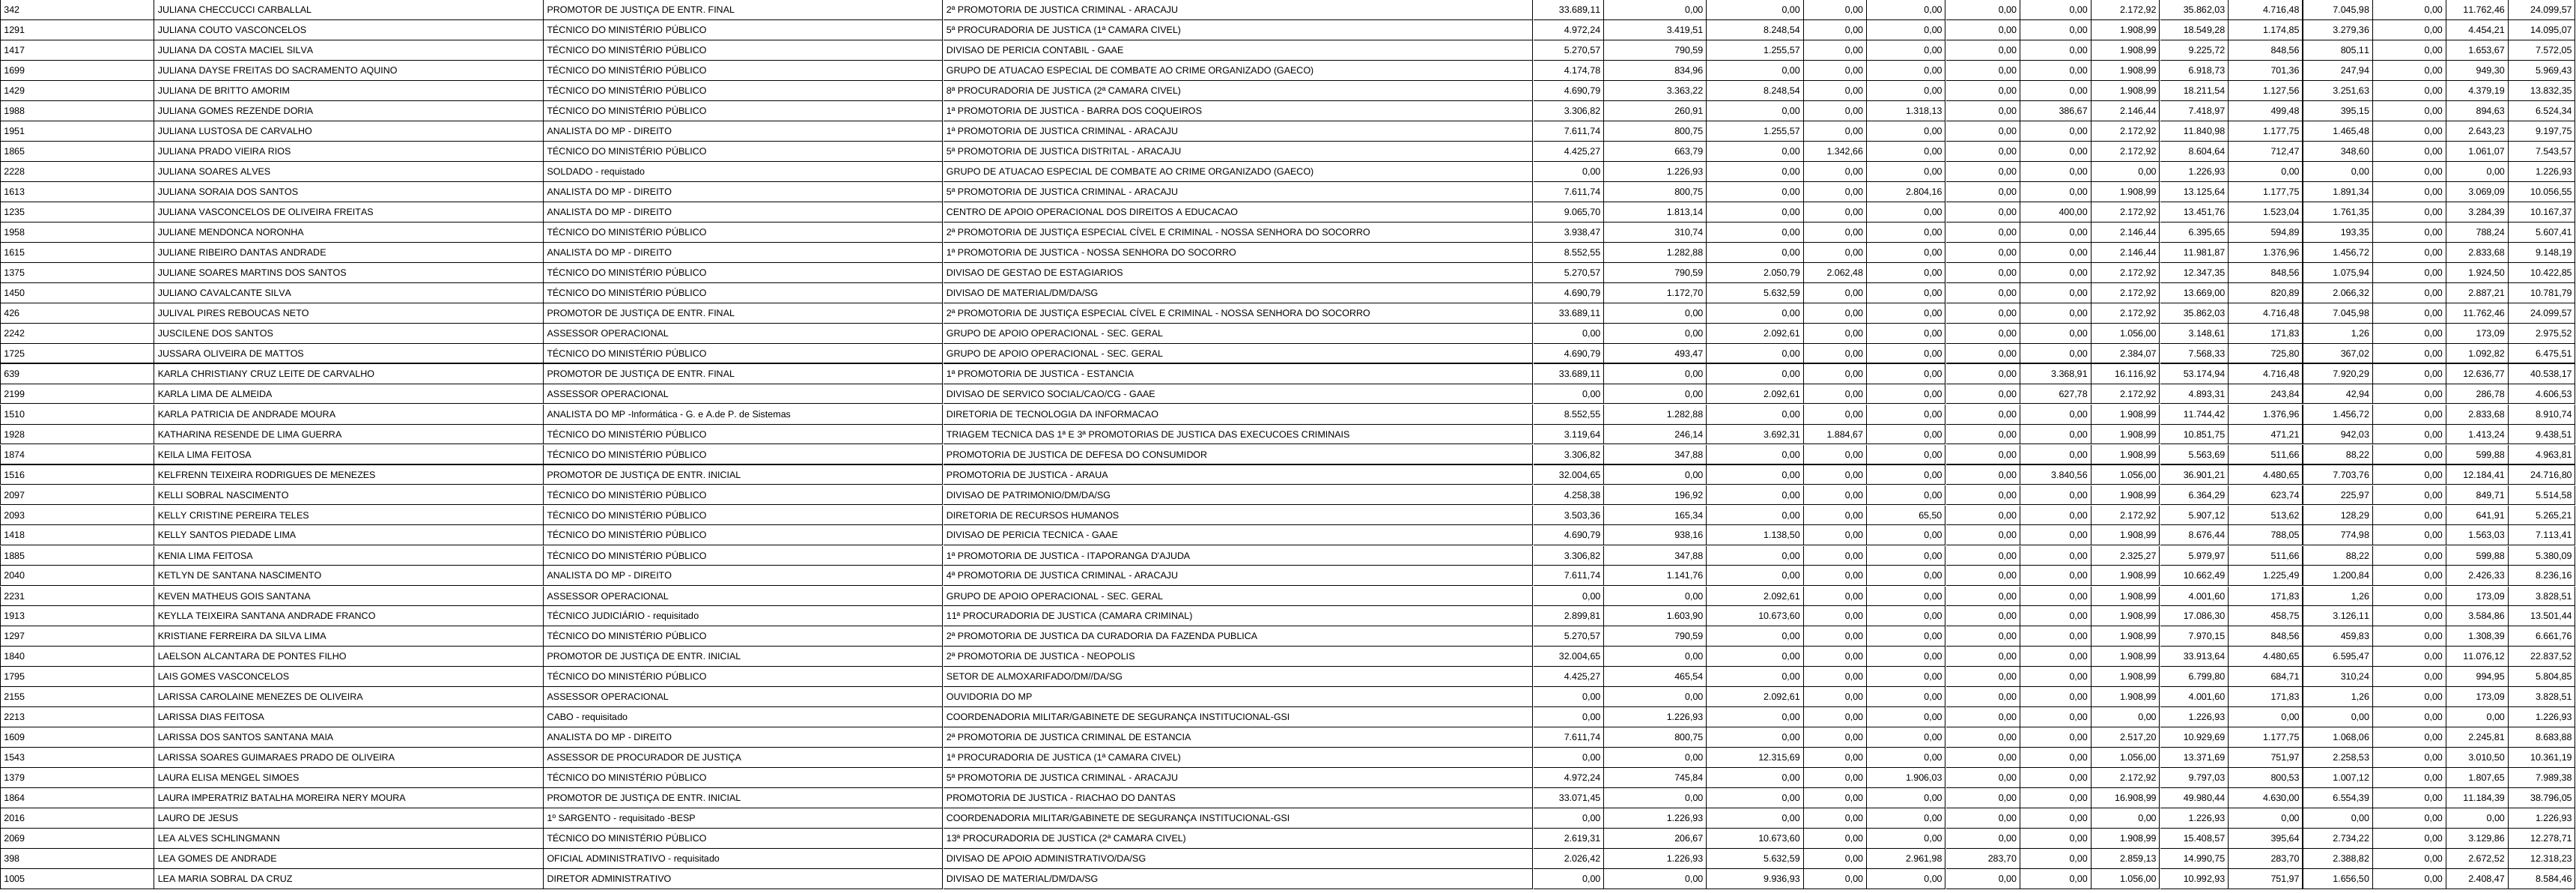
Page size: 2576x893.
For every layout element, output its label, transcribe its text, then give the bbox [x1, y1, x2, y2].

table_cell 12.315,69 [1707, 748, 1803, 767]
table_cell 1450 [1, 283, 154, 303]
table_cell 0,00 [1867, 707, 1945, 727]
table_cell 2.050,79 [1707, 263, 1803, 282]
table_cell 5.907,12 [2160, 506, 2228, 524]
table_cell 0,00 [2020, 566, 2091, 585]
table_cell 193,35 [2303, 223, 2372, 242]
table_cell 0,00 [1707, 344, 1803, 363]
table_cell 395,15 [2303, 101, 2372, 121]
table_cell 0,00 [1946, 768, 2020, 787]
table_cell 790,59 [1604, 626, 1706, 646]
table_cell 0,00 [1804, 182, 1866, 202]
table_cell 4.425,27 [1534, 667, 1603, 686]
table_cell 1.813,14 [1604, 202, 1706, 222]
table_cell 0,00 [1707, 485, 1803, 504]
table_cell 1.908,99 [2092, 61, 2159, 80]
table_cell 2ª PROMOTORIA DE JUSTICA DA CURADORIA DA FAZENDA PUBLICA [944, 626, 1532, 646]
table_header 4.716,48 [2229, 0, 2302, 19]
table_header 0,00 [1867, 0, 1945, 19]
table_cell 0,00 [1867, 587, 1945, 605]
table_cell 17.086,30 [2160, 606, 2228, 626]
table_cell 493,47 [1604, 344, 1706, 363]
table_cell 0,00 [2229, 808, 2302, 828]
table_cell 0,00 [1707, 566, 1803, 585]
table_cell 0,00 [2373, 303, 2446, 323]
table_cell 0,00 [1946, 101, 2020, 121]
table_cell 0,00 [2020, 768, 2091, 787]
table_cell 196,92 [1604, 485, 1706, 504]
table_cell 2.146,44 [2092, 243, 2159, 262]
table_cell KELLI SOBRAL NASCIMENTO [154, 485, 543, 504]
table_cell 0,00 [1707, 465, 1803, 484]
table_cell 3.503,36 [1534, 506, 1603, 524]
table_cell 2.887,21 [2446, 283, 2508, 303]
table_cell 0,00 [1946, 445, 2020, 464]
table_cell 243,84 [2229, 384, 2302, 403]
table_cell DIVISAO DE PATRIMONIO/DM/DA/SG [944, 485, 1532, 504]
table_cell 0,00 [2020, 223, 2091, 242]
table_cell 1725 [1, 344, 154, 363]
table_cell 800,75 [1604, 727, 1706, 747]
table_cell 3.828,51 [2509, 687, 2575, 706]
table_cell PROMOTOR DE JUSTIÇA DE ENTR. INICIAL [544, 465, 942, 484]
table_cell 0,00 [2092, 162, 2159, 181]
table_cell 0,00 [1867, 243, 1945, 262]
table_cell 599,88 [2446, 546, 2508, 565]
table_cell 0,00 [1707, 808, 1803, 828]
table_cell 0,00 [1604, 465, 1706, 484]
table_cell 9.148,19 [2509, 243, 2575, 262]
table_cell 0,00 [1804, 546, 1866, 565]
table_cell TÉCNICO DO MINISTÉRIO PÚBLICO [544, 344, 942, 363]
table_cell 1.177,75 [2229, 182, 2302, 202]
table_cell 0,00 [1946, 727, 2020, 747]
table_cell 53.174,94 [2160, 364, 2228, 384]
table_cell DIVISAO DE PERICIA TECNICA - GAAE [944, 525, 1532, 545]
table_cell 0,00 [1804, 20, 1866, 40]
table_cell 0,00 [1867, 626, 1945, 646]
table_cell 1.007,12 [2303, 768, 2372, 787]
table_cell LARISSA SOARES GUIMARAES PRADO DE OLIVEIRA [154, 748, 543, 767]
table_cell 0,00 [2020, 546, 2091, 565]
table_cell 1418 [1, 525, 154, 545]
table_cell 1ª PROMOTORIA DE JUSTICA - ITAPORANGA D'AJUDA [944, 546, 1532, 565]
table_cell 1005 [1, 869, 154, 889]
table_cell 0,00 [1946, 162, 2020, 181]
table_cell 1.226,93 [2160, 707, 2228, 727]
table_cell 1864 [1, 788, 154, 808]
table_cell 0,00 [1946, 829, 2020, 848]
table_cell 800,75 [1604, 182, 1706, 202]
table_cell 8.604,64 [2160, 142, 2228, 161]
table_cell 701,36 [2229, 61, 2302, 80]
table_cell 5ª PROMOTORIA DE JUSTICA CRIMINAL - ARACAJU [944, 768, 1532, 787]
table_cell 2.899,81 [1534, 606, 1603, 626]
table_cell 1.908,99 [2092, 587, 2159, 605]
table_cell 0,00 [2373, 485, 2446, 504]
table_cell 1.908,99 [2092, 626, 2159, 646]
table_cell 0,00 [2373, 869, 2446, 889]
table_cell 173,09 [2446, 324, 2508, 343]
table_cell 0,00 [1946, 687, 2020, 706]
table_cell 0,00 [1707, 626, 1803, 646]
table_cell 8.552,55 [1534, 405, 1603, 424]
table_cell 0,00 [1946, 20, 2020, 40]
table_cell ASSESSOR OPERACIONAL [544, 687, 942, 706]
table_cell 0,00 [1604, 587, 1706, 605]
table_cell 173,09 [2446, 587, 2508, 605]
table_cell 1.092,82 [2446, 344, 2508, 363]
table_cell 3.828,51 [2509, 587, 2575, 605]
table_cell 1.226,93 [2509, 162, 2575, 181]
table_cell 0,00 [1946, 40, 2020, 60]
table_cell 2.092,61 [1707, 587, 1803, 605]
table_cell LAURO DE JESUS [154, 808, 543, 828]
table_cell 1.908,99 [2092, 525, 2159, 545]
table_cell 7.113,41 [2509, 525, 2575, 545]
table_cell 0,00 [1946, 788, 2020, 808]
table_cell 0,00 [2020, 788, 2091, 808]
table_cell JULIANE RIBEIRO DANTAS ANDRADE [154, 243, 543, 262]
table_cell 9.065,70 [1534, 202, 1603, 222]
table_cell 1429 [1, 81, 154, 100]
table_cell KRISTIANE FERREIRA DA SILVA LIMA [154, 626, 543, 646]
table_cell 0,00 [2373, 101, 2446, 121]
table_cell 2.092,61 [1707, 324, 1803, 343]
table_cell 0,00 [1804, 405, 1866, 424]
table_cell KEYLLA TEIXEIRA SANTANA ANDRADE FRANCO [154, 606, 543, 626]
table_cell 12.347,35 [2160, 263, 2228, 282]
table_cell 513,62 [2229, 506, 2302, 524]
table_cell 2069 [1, 829, 154, 848]
table_cell 32.004,65 [1534, 647, 1603, 666]
table_cell 1.056,00 [2092, 465, 2159, 484]
table_cell 511,66 [2229, 445, 2302, 464]
table_header 11.762,46 [2446, 0, 2508, 19]
table_cell 2.172,92 [2092, 384, 2159, 403]
table_cell 0,00 [1804, 384, 1866, 403]
table_cell TÉCNICO DO MINISTÉRIO PÚBLICO [544, 485, 942, 504]
table_cell PROMOTORIA DE JUSTICA DE DEFESA DO CONSUMIDOR [944, 445, 1532, 464]
table_cell 1.908,99 [2092, 687, 2159, 706]
table_cell 0,00 [1946, 748, 2020, 767]
table_cell ASSESSOR OPERACIONAL [544, 324, 942, 343]
table_cell 10.422,85 [2509, 263, 2575, 282]
table_cell 1.056,00 [2092, 748, 2159, 767]
table_cell 2.426,33 [2446, 566, 2508, 585]
table_cell 1510 [1, 405, 154, 424]
table_cell 24.099,57 [2509, 303, 2575, 323]
table_cell TÉCNICO DO MINISTÉRIO PÚBLICO [544, 768, 942, 787]
table_cell 0,00 [1867, 40, 1945, 60]
table_cell 0,00 [1707, 506, 1803, 524]
table_cell 0,00 [1804, 647, 1866, 666]
table_cell 0,00 [2373, 525, 2446, 545]
table_cell 9.797,03 [2160, 768, 2228, 787]
table_cell 0,00 [1946, 81, 2020, 100]
table_cell 2ª PROMOTORIA DE JUSTICA CRIMINAL DE ESTANCIA [944, 727, 1532, 747]
table_cell 22.837,52 [2509, 647, 2575, 666]
table_cell 0,00 [2373, 364, 2446, 384]
table_cell 0,00 [1946, 425, 2020, 444]
table_cell 2.734,22 [2303, 829, 2372, 848]
table_cell 1699 [1, 61, 154, 80]
table_cell 10.781,79 [2509, 283, 2575, 303]
table_cell 0,00 [2373, 667, 2446, 686]
table_cell 42,94 [2303, 384, 2372, 403]
table_cell 0,00 [1867, 283, 1945, 303]
table_cell 7.611,74 [1534, 566, 1603, 585]
table_cell 0,00 [2020, 808, 2091, 828]
table_cell JULIANA PRADO VIEIRA RIOS [154, 142, 543, 161]
table_cell 13.501,44 [2509, 606, 2575, 626]
table_cell 14.990,75 [2160, 849, 2228, 868]
table_cell 0,00 [1534, 324, 1603, 343]
table_cell 1.061,07 [2446, 142, 2508, 161]
table_cell 7.989,38 [2509, 768, 2575, 787]
table_cell 0,00 [2373, 223, 2446, 242]
table_cell 10.992,93 [2160, 869, 2228, 889]
table_cell 1958 [1, 223, 154, 242]
table_cell 0,00 [1867, 142, 1945, 161]
table_header 0,00 [1707, 0, 1803, 19]
table_cell OFICIAL ADMINISTRATIVO - requisitado [544, 849, 942, 868]
table_header PROMOTOR DE JUSTIÇA DE ENTR. FINAL [544, 0, 942, 19]
table_cell 0,00 [1707, 142, 1803, 161]
table_cell 1.908,99 [2092, 829, 2159, 848]
table_cell 459,83 [2303, 626, 2372, 646]
table_cell 10.929,69 [2160, 727, 2228, 747]
table_cell JULIANE SOARES MARTINS DOS SANTOS [154, 263, 543, 282]
table_cell 0,00 [2020, 243, 2091, 262]
table_cell 725,80 [2229, 344, 2302, 363]
table_header 33.689,11 [1534, 0, 1603, 19]
table_cell 5.607,41 [2509, 223, 2575, 242]
table_cell 33.913,64 [2160, 647, 2228, 666]
table_cell 0,00 [1804, 81, 1866, 100]
table_cell 0,00 [1867, 263, 1945, 282]
table_cell TRIAGEM TECNICA DAS 1ª E 3ª PROMOTORIAS DE JUSTICA DAS EXECUCOES CRIMINAIS [944, 425, 1532, 444]
table_cell 2.517,20 [2092, 727, 2159, 747]
table_cell JULIANA SORAIA DOS SANTOS [154, 182, 543, 202]
table_cell 10.673,60 [1707, 606, 1803, 626]
table_cell 0,00 [1604, 687, 1706, 706]
table_cell 4.690,79 [1534, 81, 1603, 100]
table_cell 310,74 [1604, 223, 1706, 242]
table_cell PROMOTOR DE JUSTIÇA DE ENTR. INICIAL [544, 647, 942, 666]
table_cell TÉCNICO DO MINISTÉRIO PÚBLICO [544, 546, 942, 565]
table_cell 7.572,05 [2509, 40, 2575, 60]
table_cell 6.595,47 [2303, 647, 2372, 666]
table_cell 1.656,50 [2303, 869, 2372, 889]
table_cell 2.092,61 [1707, 687, 1803, 706]
table_cell 33.689,11 [1534, 364, 1603, 384]
table_cell 7.920,29 [2303, 364, 2372, 384]
table_cell 13.371,69 [2160, 748, 2228, 767]
table_cell 1ª PROMOTORIA DE JUSTICA - ESTANCIA [944, 364, 1532, 384]
table_cell 848,56 [2229, 626, 2302, 646]
table_cell 0,00 [2373, 768, 2446, 787]
table_cell 4.972,24 [1534, 768, 1603, 787]
table_cell KELLY SANTOS PIEDADE LIMA [154, 525, 543, 545]
table_cell ANALISTA DO MP - DIREITO [544, 243, 942, 262]
table_cell 1º SARGENTO - requisitado -BESP [544, 808, 942, 828]
table_cell 1,26 [2303, 324, 2372, 343]
table_cell 0,00 [1804, 303, 1866, 323]
table_cell 225,97 [2303, 485, 2372, 504]
table_cell 260,91 [1604, 101, 1706, 121]
table_cell 465,54 [1604, 667, 1706, 686]
table_cell 3.306,82 [1534, 445, 1603, 464]
table_cell 751,97 [2229, 869, 2302, 889]
table_cell 0,00 [1534, 162, 1603, 181]
table_cell 7.543,57 [2509, 142, 2575, 161]
table_cell 0,00 [2373, 687, 2446, 706]
table_cell 0,00 [2373, 202, 2446, 222]
table_cell 0,00 [1946, 384, 2020, 403]
table_cell 13.125,64 [2160, 182, 2228, 202]
table_cell 0,00 [2229, 162, 2302, 181]
table_cell 0,00 [2373, 829, 2446, 848]
table_cell KARLA CHRISTIANY CRUZ LEITE DE CARVALHO [154, 364, 543, 384]
table_cell 745,84 [1604, 768, 1706, 787]
table_cell 8.248,54 [1707, 81, 1803, 100]
table_header 0,00 [1604, 0, 1706, 19]
table_cell 3.069,09 [2446, 182, 2508, 202]
table_cell 3.284,39 [2446, 202, 2508, 222]
table_cell 7.970,15 [2160, 626, 2228, 646]
table_cell 5.270,57 [1534, 263, 1603, 282]
table_cell 0,00 [1867, 81, 1945, 100]
table_cell 0,00 [1867, 405, 1945, 424]
table_cell 0,00 [1946, 263, 2020, 282]
table_cell 0,00 [1867, 727, 1945, 747]
table_header 7.045,98 [2303, 0, 2372, 19]
table_cell 1.068,06 [2303, 727, 2372, 747]
table_cell 1865 [1, 142, 154, 161]
table_cell 2093 [1, 506, 154, 524]
table_cell 0,00 [1867, 121, 1945, 141]
table_cell TÉCNICO DO MINISTÉRIO PÚBLICO [544, 829, 942, 848]
table_cell 5.979,97 [2160, 546, 2228, 565]
table_cell 7.611,74 [1534, 182, 1603, 202]
table_cell 1.908,99 [2092, 606, 2159, 626]
table_cell 7.568,33 [2160, 344, 2228, 363]
table_cell 0,00 [1946, 667, 2020, 686]
table_cell 1379 [1, 768, 154, 787]
table_cell 1.603,90 [1604, 606, 1706, 626]
table_cell 0,00 [2373, 647, 2446, 666]
table_cell 2.859,13 [2092, 849, 2159, 868]
table_cell 0,00 [1604, 303, 1706, 323]
table_cell 0,00 [2373, 566, 2446, 585]
table_cell 0,00 [2020, 506, 2091, 524]
table_cell 0,00 [1707, 364, 1803, 384]
table_cell 2.146,44 [2092, 101, 2159, 121]
table_cell 0,00 [1804, 344, 1866, 363]
table_cell 1.226,93 [2160, 162, 2228, 181]
table_cell 0,00 [1867, 667, 1945, 686]
table_cell JULIANA LUSTOSA DE CARVALHO [154, 121, 543, 141]
table_cell 2.833,68 [2446, 243, 2508, 262]
table_cell 3.584,86 [2446, 606, 2508, 626]
table_cell 0,00 [1804, 849, 1866, 868]
table_cell 3.306,82 [1534, 101, 1603, 121]
table_cell TÉCNICO DO MINISTÉRIO PÚBLICO [544, 506, 942, 524]
table_cell 1.456,72 [2303, 243, 2372, 262]
table_cell GRUPO DE ATUACAO ESPECIAL DE COMBATE AO CRIME ORGANIZADO (GAECO) [944, 61, 1532, 80]
table_cell 1.908,99 [2092, 445, 2159, 464]
table_cell 848,56 [2229, 263, 2302, 282]
table_cell PROMOTOR DE JUSTIÇA DE ENTR. INICIAL [544, 788, 942, 808]
table_cell 0,00 [2020, 324, 2091, 343]
table_cell 834,96 [1604, 61, 1706, 80]
table_cell 2.172,92 [2092, 121, 2159, 141]
table_cell 0,00 [2373, 263, 2446, 282]
table_cell 2.619,31 [1534, 829, 1603, 848]
table_cell 11.184,39 [2446, 788, 2508, 808]
table_cell 18.549,28 [2160, 20, 2228, 40]
table_cell 3.306,82 [1534, 546, 1603, 565]
table_cell 0,00 [1804, 61, 1866, 80]
table_cell 1.225,49 [2229, 566, 2302, 585]
table_cell 0,00 [1707, 768, 1803, 787]
table_cell 788,05 [2229, 525, 2302, 545]
table_cell JULIANA VASCONCELOS DE OLIVEIRA FREITAS [154, 202, 543, 222]
table_cell 4.972,24 [1534, 20, 1603, 40]
table_cell 1.200,84 [2303, 566, 2372, 585]
table_cell 4.379,19 [2446, 81, 2508, 100]
table_cell 9.225,72 [2160, 40, 2228, 60]
table_cell 88,22 [2303, 546, 2372, 565]
table_cell 1.226,93 [2160, 808, 2228, 828]
table_cell 0,00 [2020, 445, 2091, 464]
table_cell 0,00 [2373, 142, 2446, 161]
table_cell DIVISAO DE SERVICO SOCIAL/CAO/CG - GAAE [944, 384, 1532, 403]
table_cell TÉCNICO DO MINISTÉRIO PÚBLICO [544, 525, 942, 545]
table_cell 33.689,11 [1534, 303, 1603, 323]
table_cell LAIS GOMES VASCONCELOS [154, 667, 543, 686]
table_cell 247,94 [2303, 61, 2372, 80]
table_cell 2.146,44 [2092, 223, 2159, 242]
table_cell 0,00 [1867, 748, 1945, 767]
table_cell 800,53 [2229, 768, 2302, 787]
table_cell 165,34 [1604, 506, 1706, 524]
table_cell 0,00 [2373, 405, 2446, 424]
table_header 35.862,03 [2160, 0, 2228, 19]
table_cell 0,00 [1804, 626, 1866, 646]
table_cell JULIANO CAVALCANTE SILVA [154, 283, 543, 303]
table_cell 36.901,21 [2160, 465, 2228, 484]
table_cell GRUPO DE APOIO OPERACIONAL - SEC. GERAL [944, 587, 1532, 605]
table_cell 0,00 [1804, 869, 1866, 889]
table_cell 0,00 [1946, 283, 2020, 303]
table_cell 206,67 [1604, 829, 1706, 848]
table_cell 805,11 [2303, 40, 2372, 60]
table_cell 5ª PROMOTORIA DE JUSTICA DISTRITAL - ARACAJU [944, 142, 1532, 161]
table_cell 1.318,13 [1867, 101, 1945, 121]
table_cell 5.265,21 [2509, 506, 2575, 524]
table_cell 4.690,79 [1534, 283, 1603, 303]
table_cell 9.438,51 [2509, 425, 2575, 444]
table_cell 641,91 [2446, 506, 2508, 524]
table_cell 4ª PROMOTORIA DE JUSTICA CRIMINAL - ARACAJU [944, 566, 1532, 585]
table_cell 1.342,66 [1804, 142, 1866, 161]
table_cell TÉCNICO JUDICIÁRIO - requisitado [544, 606, 942, 626]
table_cell 0,00 [1946, 626, 2020, 646]
table_cell 2ª PROMOTORIA DE JUSTIÇA ESPECIAL CÍVEL E CRIMINAL - NOSSA SENHORA DO SOCORRO [944, 303, 1532, 323]
table_cell 367,02 [2303, 344, 2372, 363]
table_cell 1.807,65 [2446, 768, 2508, 787]
table_cell 2.172,92 [2092, 283, 2159, 303]
table_cell 0,00 [1946, 243, 2020, 262]
table_cell 0,00 [1804, 121, 1866, 141]
table_cell 347,88 [1604, 546, 1706, 565]
table_cell 1.653,67 [2446, 40, 2508, 60]
table_cell 1,26 [2303, 587, 2372, 605]
table_cell TÉCNICO DO MINISTÉRIO PÚBLICO [544, 425, 942, 444]
table_cell 1.376,96 [2229, 243, 2302, 262]
table_cell 2.062,48 [1804, 263, 1866, 282]
table_cell PROMOTORIA DE JUSTICA - ARAUA [944, 465, 1532, 484]
table_cell 0,00 [1707, 647, 1803, 666]
table_cell 0,00 [2020, 81, 2091, 100]
table_cell 4.001,60 [2160, 687, 2228, 706]
table_cell 1.465,48 [2303, 121, 2372, 141]
table_cell 2155 [1, 687, 154, 706]
table_cell 1.908,99 [2092, 647, 2159, 666]
table_cell 5.632,59 [1707, 283, 1803, 303]
table_cell 398 [1, 849, 154, 868]
table_cell 0,00 [1707, 727, 1803, 747]
table_cell 1.226,93 [1604, 707, 1706, 727]
table_cell JULIANE MENDONCA NORONHA [154, 223, 543, 242]
table_cell 0,00 [1867, 465, 1945, 484]
table_cell ANALISTA DO MP - DIREITO [544, 727, 942, 747]
table_cell KARLA PATRICIA DE ANDRADE MOURA [154, 405, 543, 424]
table_cell 0,00 [2020, 142, 2091, 161]
table_cell 0,00 [1804, 364, 1866, 384]
table_cell 2.172,92 [2092, 142, 2159, 161]
table_cell 16.908,99 [2092, 788, 2159, 808]
table_cell 0,00 [1604, 384, 1706, 403]
table_cell KELFRENN TEIXEIRA RODRIGUES DE MENEZES [154, 465, 543, 484]
table_cell 0,00 [1604, 869, 1706, 889]
table_cell JULIVAL PIRES REBOUCAS NETO [154, 303, 543, 323]
table_cell 33.071,45 [1534, 788, 1603, 808]
table_cell 0,00 [2373, 283, 2446, 303]
table_cell DIVISAO DE MATERIAL/DM/DA/SG [944, 869, 1532, 889]
table_cell 1.226,93 [1604, 162, 1706, 181]
table_cell 0,00 [1946, 202, 2020, 222]
table_cell LAURA IMPERATRIZ BATALHA MOREIRA NERY MOURA [154, 788, 543, 808]
table_cell 2231 [1, 587, 154, 605]
table_cell 0,00 [2092, 808, 2159, 828]
table_cell 684,71 [2229, 667, 2302, 686]
table_cell 3.692,31 [1707, 425, 1803, 444]
table_cell 0,00 [1804, 606, 1866, 626]
table_cell 4.480,65 [2229, 465, 2302, 484]
table_cell 0,00 [2020, 727, 2091, 747]
table_cell 2213 [1, 707, 154, 727]
table_cell 1874 [1, 445, 154, 464]
table_cell 0,00 [2373, 748, 2446, 767]
table_cell ANALISTA DO MP - DIREITO [544, 566, 942, 585]
table_cell 471,21 [2229, 425, 2302, 444]
table_header 0,00 [2020, 0, 2091, 19]
table_cell 1.282,88 [1604, 243, 1706, 262]
table_cell 0,00 [2373, 243, 2446, 262]
table_cell 0,00 [1804, 506, 1866, 524]
table_cell 0,00 [1867, 364, 1945, 384]
table_cell 11.762,46 [2446, 303, 2508, 323]
table_cell 1.908,99 [2092, 667, 2159, 686]
table_cell JUSSARA OLIVEIRA DE MATTOS [154, 344, 543, 363]
table_cell 2.258,53 [2303, 748, 2372, 767]
table_cell 0,00 [1707, 707, 1803, 727]
table_cell 1609 [1, 727, 154, 747]
table_cell ASSESSOR OPERACIONAL [544, 587, 942, 605]
table_cell DIRETORIA DE RECURSOS HUMANOS [944, 506, 1532, 524]
table_cell 3.938,47 [1534, 223, 1603, 242]
table_cell 0,00 [2020, 303, 2091, 323]
table_cell LEA ALVES SCHLINGMANN [154, 829, 543, 848]
table_cell 4.963,81 [2509, 445, 2575, 464]
table_cell TÉCNICO DO MINISTÉRIO PÚBLICO [544, 101, 942, 121]
table_cell 0,00 [2020, 121, 2091, 141]
table_cell 4.174,78 [1534, 61, 1603, 80]
table_header 2ª PROMOTORIA DE JUSTICA CRIMINAL - ARACAJU [944, 0, 1532, 19]
table_cell 10.851,75 [2160, 425, 2228, 444]
table_cell 0,00 [1946, 808, 2020, 828]
table_cell 0,00 [2303, 808, 2372, 828]
table_cell 5.270,57 [1534, 40, 1603, 60]
table_cell 0,00 [2020, 20, 2091, 40]
table_cell 0,00 [1804, 40, 1866, 60]
table_cell 639 [1, 364, 154, 384]
table_cell COORDENADORIA MILITAR/GABINETE DE SEGURANÇA INSTITUCIONAL-GSI [944, 707, 1532, 727]
table_cell KATHARINA RESENDE DE LIMA GUERRA [154, 425, 543, 444]
table_cell 2.833,68 [2446, 405, 2508, 424]
table_cell 0,00 [2373, 20, 2446, 40]
table_cell 0,00 [2303, 162, 2372, 181]
table_cell 0,00 [1707, 667, 1803, 686]
table_cell 1.282,88 [1604, 405, 1706, 424]
table_cell 2.172,92 [2092, 506, 2159, 524]
table_cell 6.475,51 [2509, 344, 2575, 363]
table_cell 0,00 [1946, 647, 2020, 666]
table_cell 0,00 [2373, 727, 2446, 747]
table_cell 7.418,97 [2160, 101, 2228, 121]
table_cell 0,00 [1707, 162, 1803, 181]
table_cell 6.799,80 [2160, 667, 2228, 686]
table_cell GRUPO DE ATUACAO ESPECIAL DE COMBATE AO CRIME ORGANIZADO (GAECO) [944, 162, 1532, 181]
table_cell 1.908,99 [2092, 405, 2159, 424]
table_cell 1.226,93 [1604, 808, 1706, 828]
table_cell 1.141,76 [1604, 566, 1706, 585]
table_cell 0,00 [1867, 647, 1945, 666]
table_cell 7.611,74 [1534, 727, 1603, 747]
table_cell LAURA ELISA MENGEL SIMOES [154, 768, 543, 787]
table_cell 10.056,55 [2509, 182, 2575, 202]
table_cell 0,00 [2303, 707, 2372, 727]
table_cell GRUPO DE APOIO OPERACIONAL - SEC. GERAL [944, 344, 1532, 363]
table_cell 4.258,38 [1534, 485, 1603, 504]
table_cell ANALISTA DO MP - DIREITO [544, 182, 942, 202]
table_cell 6.554,39 [2303, 788, 2372, 808]
table_cell 2.172,92 [2092, 202, 2159, 222]
table_cell 1.908,99 [2092, 20, 2159, 40]
table_cell 8.248,54 [1707, 20, 1803, 40]
table_cell 0,00 [2020, 587, 2091, 605]
table_header JULIANA CHECCUCCI CARBALLAL [154, 0, 543, 19]
table_cell 1.908,99 [2092, 40, 2159, 60]
table_cell 1516 [1, 465, 154, 484]
table_cell 2.325,27 [2092, 546, 2159, 565]
table_header 0,00 [1946, 0, 2020, 19]
table_cell 0,00 [1946, 869, 2020, 889]
table_cell 0,00 [1804, 727, 1866, 747]
table_cell DIVISAO DE GESTAO DE ESTAGIARIOS [944, 263, 1532, 282]
table_cell 10.361,19 [2509, 748, 2575, 767]
table_cell 594,89 [2229, 223, 2302, 242]
table_cell 0,00 [2020, 606, 2091, 626]
table_cell 3.419,51 [1604, 20, 1706, 40]
table_cell 0,00 [1804, 162, 1866, 181]
table_cell 0,00 [2092, 707, 2159, 727]
table_cell 2097 [1, 485, 154, 504]
table_cell 2.961,98 [1867, 849, 1945, 868]
table_cell OUVIDORIA DO MP [944, 687, 1532, 706]
table_cell 1.226,93 [2509, 808, 2575, 828]
table_cell LEA MARIA SOBRAL DA CRUZ [154, 869, 543, 889]
table_cell 5ª PROMOTORIA DE JUSTICA CRIMINAL - ARACAJU [944, 182, 1532, 202]
table_cell 0,00 [2020, 687, 2091, 706]
table_cell DIVISAO DE APOIO ADMINISTRATIVO/DA/SG [944, 849, 1532, 868]
table_cell 0,00 [1804, 465, 1866, 484]
table_cell 18.211,54 [2160, 81, 2228, 100]
table_cell 0,00 [1867, 606, 1945, 626]
table_cell 13.451,76 [2160, 202, 2228, 222]
table_cell 0,00 [1804, 808, 1866, 828]
table_cell 0,00 [2373, 182, 2446, 202]
table_cell 0,00 [1867, 525, 1945, 545]
table_cell DIRETORIA DE TECNOLOGIA DA INFORMACAO [944, 405, 1532, 424]
table_cell 0,00 [1946, 606, 2020, 626]
table_cell KARLA LIMA DE ALMEIDA [154, 384, 543, 403]
table_cell 0,00 [1804, 202, 1866, 222]
table_cell 11.076,12 [2446, 647, 2508, 666]
table_cell 2040 [1, 566, 154, 585]
table_cell 0,00 [1804, 324, 1866, 343]
table_cell 0,00 [2020, 162, 2091, 181]
table_cell 0,00 [1804, 667, 1866, 686]
table_cell 8.236,16 [2509, 566, 2575, 585]
table_cell 0,00 [1804, 566, 1866, 585]
table_cell 0,00 [1804, 829, 1866, 848]
table_cell 386,67 [2020, 101, 2091, 121]
table_cell 171,83 [2229, 687, 2302, 706]
table_cell 0,00 [1804, 243, 1866, 262]
table_cell 751,97 [2229, 748, 2302, 767]
table_cell 11.744,42 [2160, 405, 2228, 424]
table_cell 13.669,00 [2160, 283, 2228, 303]
table_cell 1928 [1, 425, 154, 444]
table_cell 0,00 [2373, 121, 2446, 141]
table_cell 0,00 [1946, 223, 2020, 242]
table_cell PROMOTOR DE JUSTIÇA DE ENTR. FINAL [544, 364, 942, 384]
table_cell 627,78 [2020, 384, 2091, 403]
table_cell 16.116,92 [2092, 364, 2159, 384]
table_cell 511,66 [2229, 546, 2302, 565]
table_cell 1615 [1, 243, 154, 262]
table_cell 800,75 [1604, 121, 1706, 141]
table_cell 310,24 [2303, 667, 2372, 686]
table_cell 2.408,47 [2446, 869, 2508, 889]
table_cell 0,00 [2373, 606, 2446, 626]
table_cell 5ª PROCURADORIA DE JUSTICA (1ª CAMARA CIVEL) [944, 20, 1532, 40]
table_cell KEVEN MATHEUS GOIS SANTANA [154, 587, 543, 605]
table_cell 0,00 [1534, 384, 1603, 403]
table_cell 774,98 [2303, 525, 2372, 545]
table_cell 2.643,23 [2446, 121, 2508, 141]
table_cell 0,00 [2373, 626, 2446, 646]
table_cell 0,00 [2020, 748, 2091, 767]
table_cell 4.454,21 [2446, 20, 2508, 40]
table_cell 1375 [1, 263, 154, 282]
table_cell 623,74 [2229, 485, 2302, 504]
table_cell 0,00 [2020, 869, 2091, 889]
table_cell 1543 [1, 748, 154, 767]
table_cell 1840 [1, 647, 154, 666]
table_cell 1.456,72 [2303, 405, 2372, 424]
table_cell 0,00 [2373, 324, 2446, 343]
table_cell 0,00 [2020, 425, 2091, 444]
table_cell 8.910,74 [2509, 405, 2575, 424]
table_cell 2199 [1, 384, 154, 403]
table_cell 0,00 [2373, 506, 2446, 524]
table_cell 949,30 [2446, 61, 2508, 80]
table_cell 1.761,35 [2303, 202, 2372, 222]
table_cell 3.148,61 [2160, 324, 2228, 343]
table_cell 0,00 [1867, 546, 1945, 565]
table_cell TÉCNICO DO MINISTÉRIO PÚBLICO [544, 223, 942, 242]
table_header 0,00 [1804, 0, 1866, 19]
table_cell 173,09 [2446, 687, 2508, 706]
table_cell 38.796,05 [2509, 788, 2575, 808]
table_cell 0,00 [1534, 687, 1603, 706]
table_cell 0,00 [2373, 808, 2446, 828]
table_cell 10.662,49 [2160, 566, 2228, 585]
table_cell 1.226,93 [1604, 849, 1706, 868]
table_cell 0,00 [2020, 405, 2091, 424]
table_cell LARISSA DOS SANTOS SANTANA MAIA [154, 727, 543, 747]
table_cell 1297 [1, 626, 154, 646]
table_cell 348,60 [2303, 142, 2372, 161]
table_cell CABO - requisitado [544, 707, 942, 727]
table_cell 0,00 [1946, 324, 2020, 343]
table_cell DIVISAO DE PERICIA CONTABIL - GAAE [944, 40, 1532, 60]
table_cell 2.172,92 [2092, 263, 2159, 282]
table_cell 4.716,48 [2229, 303, 2302, 323]
table_cell 4.716,48 [2229, 364, 2302, 384]
table_cell 1.908,99 [2092, 182, 2159, 202]
table_cell 0,00 [1707, 546, 1803, 565]
table_cell JULIANA DAYSE FREITAS DO SACRAMENTO AQUINO [154, 61, 543, 80]
table_cell 0,00 [1867, 808, 1945, 828]
table_cell 1.174,85 [2229, 20, 2302, 40]
table_cell LEA GOMES DE ANDRADE [154, 849, 543, 868]
table_cell 3.368,91 [2020, 364, 2091, 384]
table_cell 8.676,44 [2160, 525, 2228, 545]
table_cell 10.167,37 [2509, 202, 2575, 222]
table_cell 0,00 [2373, 344, 2446, 363]
table_cell 0,00 [2373, 587, 2446, 605]
table_cell 1.376,96 [2229, 405, 2302, 424]
table_cell TÉCNICO DO MINISTÉRIO PÚBLICO [544, 445, 942, 464]
table_cell 3.279,36 [2303, 20, 2372, 40]
table_cell 1.255,57 [1707, 40, 1803, 60]
table_cell 9.197,75 [2509, 121, 2575, 141]
table_cell LARISSA CAROLAINE MENEZES DE OLIVEIRA [154, 687, 543, 706]
table_cell 6.364,29 [2160, 485, 2228, 504]
table_cell JUSCILENE DOS SANTOS [154, 324, 543, 343]
table_cell 0,00 [1946, 121, 2020, 141]
table_cell 0,00 [1707, 101, 1803, 121]
table_cell 13.832,35 [2509, 81, 2575, 100]
table_cell 0,00 [1946, 344, 2020, 363]
table_cell 40.538,17 [2509, 364, 2575, 384]
table_cell 8ª PROCURADORIA DE JUSTICA (2ª CAMARA CIVEL) [944, 81, 1532, 100]
table_cell 1.138,50 [1707, 525, 1803, 545]
table_cell 0,00 [1946, 506, 2020, 524]
table_cell 0,00 [1946, 485, 2020, 504]
table_cell 246,14 [1604, 425, 1706, 444]
table_cell 1.563,03 [2446, 525, 2508, 545]
table_cell 0,00 [2373, 425, 2446, 444]
table_cell 0,00 [1946, 566, 2020, 585]
table_cell 0,00 [2020, 647, 2091, 666]
table_cell 1.908,99 [2092, 485, 2159, 504]
table_cell 3.840,56 [2020, 465, 2091, 484]
table_cell CENTRO DE APOIO OPERACIONAL DOS DIREITOS A EDUCACAO [944, 202, 1532, 222]
table_cell 1.906,03 [1867, 768, 1945, 787]
table_cell 2.066,32 [2303, 283, 2372, 303]
table_cell 0,00 [2020, 626, 2091, 646]
table_cell 2242 [1, 324, 154, 343]
table_cell 171,83 [2229, 587, 2302, 605]
table_cell JULIANA GOMES REZENDE DORIA [154, 101, 543, 121]
table_cell 1235 [1, 202, 154, 222]
table_cell 0,00 [1946, 465, 2020, 484]
table_cell 0,00 [1707, 788, 1803, 808]
table_cell ASSESSOR DE PROCURADOR DE JUSTIÇA [544, 748, 942, 767]
table_cell 0,00 [1867, 303, 1945, 323]
table_cell 0,00 [1604, 647, 1706, 666]
table_cell 11ª PROCURADORIA DE JUSTICA (CAMARA CRIMINAL) [944, 606, 1532, 626]
table_cell 1.127,56 [2229, 81, 2302, 100]
table_cell JULIANA COUTO VASCONCELOS [154, 20, 543, 40]
table_cell 0,00 [1707, 303, 1803, 323]
table_cell 2.975,52 [2509, 324, 2575, 343]
table_cell 12.318,23 [2509, 849, 2575, 868]
table_cell 1.056,00 [2092, 869, 2159, 889]
table_cell 0,00 [1867, 829, 1945, 848]
table_cell 0,00 [1804, 748, 1866, 767]
table_cell 1.908,99 [2092, 425, 2159, 444]
table_cell 1613 [1, 182, 154, 202]
table_cell COORDENADORIA MILITAR/GABINETE DE SEGURANÇA INSTITUCIONAL-GSI [944, 808, 1532, 828]
table_cell 788,24 [2446, 223, 2508, 242]
table_cell 0,00 [1804, 485, 1866, 504]
table_cell TÉCNICO DO MINISTÉRIO PÚBLICO [544, 20, 942, 40]
table_cell 1ª PROMOTORIA DE JUSTICA - BARRA DOS COQUEIROS [944, 101, 1532, 121]
table_cell DIRETOR ADMINISTRATIVO [544, 869, 942, 889]
table_cell JULIANA DE BRITTO AMORIM [154, 81, 543, 100]
table_cell 938,16 [1604, 525, 1706, 545]
table_cell 0,00 [2020, 283, 2091, 303]
table_cell 1.908,99 [2092, 566, 2159, 585]
table_cell 849,71 [2446, 485, 2508, 504]
table_cell 1ª PROMOTORIA DE JUSTICA - NOSSA SENHORA DO SOCORRO [944, 243, 1532, 262]
table_cell LARISSA DIAS FEITOSA [154, 707, 543, 727]
table_cell 4.690,79 [1534, 344, 1603, 363]
table_cell 0,00 [1867, 687, 1945, 706]
table_cell 7.611,74 [1534, 121, 1603, 141]
table_cell 0,00 [1604, 788, 1706, 808]
table_cell 0,00 [2446, 707, 2508, 727]
table_cell 5.270,57 [1534, 626, 1603, 646]
table_cell 0,00 [1946, 61, 2020, 80]
table_cell 11.840,98 [2160, 121, 2228, 141]
table_cell 32.004,65 [1534, 465, 1603, 484]
table_cell 4.893,31 [2160, 384, 2228, 403]
table_cell 0,00 [1534, 748, 1603, 767]
table_cell 5.632,59 [1707, 849, 1803, 868]
table_cell 2ª PROMOTORIA DE JUSTIÇA ESPECIAL CÍVEL E CRIMINAL - NOSSA SENHORA DO SOCORRO [944, 223, 1532, 242]
table_cell KENIA LIMA FEITOSA [154, 546, 543, 565]
table_cell 0,00 [2446, 808, 2508, 828]
table_header 24.099,57 [2509, 0, 2575, 19]
table_cell 5.514,58 [2509, 485, 2575, 504]
table_cell 0,00 [1534, 587, 1603, 605]
table_cell 0,00 [1946, 546, 2020, 565]
table_cell 0,00 [1867, 788, 1945, 808]
table_cell TÉCNICO DO MINISTÉRIO PÚBLICO [544, 667, 942, 686]
table_cell 0,00 [1707, 202, 1803, 222]
table_cell 7.703,76 [2303, 465, 2372, 484]
table_cell 3.119,64 [1534, 425, 1603, 444]
table_cell 5.804,85 [2509, 667, 2575, 686]
table_cell 3.363,22 [1604, 81, 1706, 100]
table_cell 1913 [1, 606, 154, 626]
table_cell 0,00 [1867, 425, 1945, 444]
table_cell TÉCNICO DO MINISTÉRIO PÚBLICO [544, 283, 942, 303]
table_cell 0,00 [2373, 162, 2446, 181]
table_cell 0,00 [1804, 525, 1866, 545]
table_cell 0,00 [2373, 707, 2446, 727]
table_cell SETOR DE ALMOXARIFADO/DM//DA/SG [944, 667, 1532, 686]
table_cell 663,79 [1604, 142, 1706, 161]
table_cell KEILA LIMA FEITOSA [154, 445, 543, 464]
table_cell 0,00 [2020, 61, 2091, 80]
table_cell 1.075,94 [2303, 263, 2372, 282]
table_cell 6.918,73 [2160, 61, 2228, 80]
table_cell 1.308,39 [2446, 626, 2508, 646]
table_cell LAELSON ALCANTARA DE PONTES FILHO [154, 647, 543, 666]
table_cell 0,00 [2373, 546, 2446, 565]
table_cell 2ª PROMOTORIA DE JUSTICA - NEOPOLIS [944, 647, 1532, 666]
table_cell 0,00 [2020, 667, 2091, 686]
table_cell 0,00 [1707, 405, 1803, 424]
table_cell 0,00 [1867, 384, 1945, 403]
table_cell 0,00 [1604, 364, 1706, 384]
table_cell 0,00 [2373, 445, 2446, 464]
table_cell 5.380,09 [2509, 546, 2575, 565]
table_cell 0,00 [1867, 324, 1945, 343]
table_cell 24.716,80 [2509, 465, 2575, 484]
table_cell 0,00 [1867, 61, 1945, 80]
table_cell 0,00 [2020, 829, 2091, 848]
table_cell 820,89 [2229, 283, 2302, 303]
table_cell 286,78 [2446, 384, 2508, 403]
table_cell 0,00 [1946, 525, 2020, 545]
table_cell 9.936,93 [1707, 869, 1803, 889]
table_cell ANALISTA DO MP -Informática - G. e A.de P. de Sistemas [544, 405, 942, 424]
table_cell 0,00 [1534, 869, 1603, 889]
table_cell 1417 [1, 40, 154, 60]
table_cell 128,29 [2303, 506, 2372, 524]
table_cell 35.862,03 [2160, 303, 2228, 323]
table_cell 4.425,27 [1534, 142, 1603, 161]
table_cell 0,00 [1604, 748, 1706, 767]
table_cell 0,00 [1867, 20, 1945, 40]
table_cell 0,00 [2373, 849, 2446, 868]
table_cell 2.245,81 [2446, 727, 2508, 747]
table_cell PROMOTOR DE JUSTIÇA DE ENTR. FINAL [544, 303, 942, 323]
table_cell 11.981,87 [2160, 243, 2228, 262]
table_cell 894,63 [2446, 101, 2508, 121]
table_cell 0,00 [1946, 303, 2020, 323]
table_cell JULIANA DA COSTA MACIEL SILVA [154, 40, 543, 60]
table_cell 0,00 [1804, 223, 1866, 242]
table_cell 2.672,52 [2446, 849, 2508, 868]
table_cell 0,00 [2373, 40, 2446, 60]
table_cell 0,00 [2020, 182, 2091, 202]
table_cell 0,00 [2373, 81, 2446, 100]
table_cell 458,75 [2229, 606, 2302, 626]
table_cell 8.552,55 [1534, 243, 1603, 262]
table_cell 0,00 [1804, 788, 1866, 808]
table_cell 0,00 [1534, 808, 1603, 828]
table_cell TÉCNICO DO MINISTÉRIO PÚBLICO [544, 142, 942, 161]
table_cell 1.924,50 [2446, 263, 2508, 282]
table_cell 0,00 [1707, 61, 1803, 80]
table_cell 994,95 [2446, 667, 2508, 686]
table_cell 4.606,53 [2509, 384, 2575, 403]
table_cell 49.980,44 [2160, 788, 2228, 808]
table_cell 0,00 [1867, 566, 1945, 585]
table_cell 0,00 [1867, 869, 1945, 889]
table_cell 283,70 [2229, 849, 2302, 868]
table_cell 1.884,67 [1804, 425, 1866, 444]
table_cell 1795 [1, 667, 154, 686]
table_cell 4.690,79 [1534, 525, 1603, 545]
table_cell TÉCNICO DO MINISTÉRIO PÚBLICO [544, 40, 942, 60]
table_cell 12.184,41 [2446, 465, 2508, 484]
table_cell 1988 [1, 101, 154, 121]
table_cell 4.001,60 [2160, 587, 2228, 605]
table_cell 0,00 [1867, 202, 1945, 222]
table_cell 0,00 [1804, 283, 1866, 303]
table_cell 0,00 [2373, 61, 2446, 80]
table_cell 1.177,75 [2229, 727, 2302, 747]
table_cell 848,56 [2229, 40, 2302, 60]
table_cell TÉCNICO DO MINISTÉRIO PÚBLICO [544, 61, 942, 80]
table_cell 0,00 [2020, 707, 2091, 727]
table_cell 6.395,65 [2160, 223, 2228, 242]
table_cell 7.045,98 [2303, 303, 2372, 323]
table_cell 0,00 [2373, 384, 2446, 403]
table_cell 2.384,07 [2092, 344, 2159, 363]
table_cell 0,00 [1946, 142, 2020, 161]
table_cell 3.126,11 [2303, 606, 2372, 626]
table_cell 790,59 [1604, 263, 1706, 282]
table_cell 5.969,43 [2509, 61, 2575, 80]
table_cell 2.388,82 [2303, 849, 2372, 868]
table_cell 0,00 [1804, 101, 1866, 121]
table_header 2.172,92 [2092, 0, 2159, 19]
table_cell 1951 [1, 121, 154, 141]
table_cell 3.010,50 [2446, 748, 2508, 767]
table_cell 0,00 [2373, 788, 2446, 808]
table_cell 88,22 [2303, 445, 2372, 464]
table_cell 0,00 [2020, 40, 2091, 60]
table_cell DIVISAO DE MATERIAL/DM/DA/SG [944, 283, 1532, 303]
table_cell 499,48 [2229, 101, 2302, 121]
table_cell 0,00 [2373, 465, 2446, 484]
table_cell 12.278,71 [2509, 829, 2575, 848]
table_cell 2.172,92 [2092, 768, 2159, 787]
table_cell 0,00 [2020, 485, 2091, 504]
table_cell 8.683,88 [2509, 727, 2575, 747]
table_cell 0,00 [1707, 243, 1803, 262]
table_cell 1885 [1, 546, 154, 565]
table_cell 283,70 [1946, 849, 2020, 868]
table_cell 2.092,61 [1707, 384, 1803, 403]
table_cell 0,00 [1946, 405, 2020, 424]
table_cell 0,00 [1867, 445, 1945, 464]
table_cell 790,59 [1604, 40, 1706, 60]
table_cell 0,00 [2020, 849, 2091, 868]
table_cell 12.636,77 [2446, 364, 2508, 384]
table_cell KETLYN DE SANTANA NASCIMENTO [154, 566, 543, 585]
table_cell 0,00 [1946, 182, 2020, 202]
table_cell 0,00 [1804, 445, 1866, 464]
table_cell 171,83 [2229, 324, 2302, 343]
table_cell 395,64 [2229, 829, 2302, 848]
table_cell 1.523,04 [2229, 202, 2302, 222]
table_cell 0,00 [1804, 587, 1866, 605]
table_cell 0,00 [1946, 587, 2020, 605]
table_cell TÉCNICO DO MINISTÉRIO PÚBLICO [544, 263, 942, 282]
table_cell 712,47 [2229, 142, 2302, 161]
table_cell 0,00 [1946, 707, 2020, 727]
table_cell 10.673,60 [1707, 829, 1803, 848]
table_cell 6.661,76 [2509, 626, 2575, 646]
table_cell 1.891,34 [2303, 182, 2372, 202]
table_cell 4.630,00 [2229, 788, 2302, 808]
table_cell 6.524,34 [2509, 101, 2575, 121]
table_cell 0,00 [2020, 525, 2091, 545]
table_cell 1.177,75 [2229, 121, 2302, 141]
table_cell 1.255,57 [1707, 121, 1803, 141]
table_cell GRUPO DE APOIO OPERACIONAL - SEC. GERAL [944, 324, 1532, 343]
table_cell 2.804,16 [1867, 182, 1945, 202]
table_cell 0,00 [2446, 162, 2508, 181]
table_cell 65,50 [1867, 506, 1945, 524]
table_cell KELLY CRISTINE PEREIRA TELES [154, 506, 543, 524]
table_cell 2016 [1, 808, 154, 828]
table_cell 1.413,24 [2446, 425, 2508, 444]
table_cell 0,00 [1867, 162, 1945, 181]
table_cell 0,00 [1867, 344, 1945, 363]
table_cell 15.408,57 [2160, 829, 2228, 848]
table_cell 0,00 [1804, 707, 1866, 727]
table_cell 1291 [1, 20, 154, 40]
table_cell 1.226,93 [2509, 707, 2575, 727]
table_cell PROMOTORIA DE JUSTICA - RIACHAO DO DANTAS [944, 788, 1532, 808]
table_cell 0,00 [1804, 687, 1866, 706]
table_header 342 [1, 0, 154, 19]
table_cell 426 [1, 303, 154, 323]
table_cell ANALISTA DO MP - DIREITO [544, 202, 942, 222]
table_cell 0,00 [1604, 324, 1706, 343]
table_cell 8.584,46 [2509, 869, 2575, 889]
table_cell ANALISTA DO MP - DIREITO [544, 121, 942, 141]
table_cell 0,00 [2229, 707, 2302, 727]
table_cell 3.251,63 [2303, 81, 2372, 100]
table_cell 14.095,07 [2509, 20, 2575, 40]
table_cell 4.480,65 [2229, 647, 2302, 666]
table_cell 0,00 [1707, 223, 1803, 242]
table_cell 0,00 [1867, 485, 1945, 504]
table_cell 1ª PROCURADORIA DE JUSTICA (1ª CAMARA CIVEL) [944, 748, 1532, 767]
table_cell 2228 [1, 162, 154, 181]
table_cell 0,00 [1946, 364, 2020, 384]
table_cell 942,03 [2303, 425, 2372, 444]
table_cell 400,00 [2020, 202, 2091, 222]
table_cell 0,00 [2020, 263, 2091, 282]
table_cell 0,00 [2020, 344, 2091, 363]
table_cell SOLDADO - requistado [544, 162, 942, 181]
table_cell 0,00 [1707, 182, 1803, 202]
table_cell 1.172,70 [1604, 283, 1706, 303]
table_cell 2.026,42 [1534, 849, 1603, 868]
table_cell 0,00 [1804, 768, 1866, 787]
table_cell 1.908,99 [2092, 81, 2159, 100]
table_cell 1,26 [2303, 687, 2372, 706]
table_cell 0,00 [1707, 445, 1803, 464]
table_cell 1.056,00 [2092, 324, 2159, 343]
table_cell 3.129,86 [2446, 829, 2508, 848]
table_cell 2.172,92 [2092, 303, 2159, 323]
table_cell 0,00 [1534, 707, 1603, 727]
table_cell ASSESSOR OPERACIONAL [544, 384, 942, 403]
table_cell 0,00 [1867, 223, 1945, 242]
table_cell TÉCNICO DO MINISTÉRIO PÚBLICO [544, 81, 942, 100]
table_cell 347,88 [1604, 445, 1706, 464]
table_cell JULIANA SOARES ALVES [154, 162, 543, 181]
table_header 0,00 [2373, 0, 2446, 19]
table_cell 599,88 [2446, 445, 2508, 464]
table_cell 1ª PROMOTORIA DE JUSTICA CRIMINAL - ARACAJU [944, 121, 1532, 141]
table_cell 5.563,69 [2160, 445, 2228, 464]
table_cell TÉCNICO DO MINISTÉRIO PÚBLICO [544, 626, 942, 646]
table_cell 13ª PROCURADORIA DE JUSTICA (2ª CAMARA CIVEL) [944, 829, 1532, 848]
